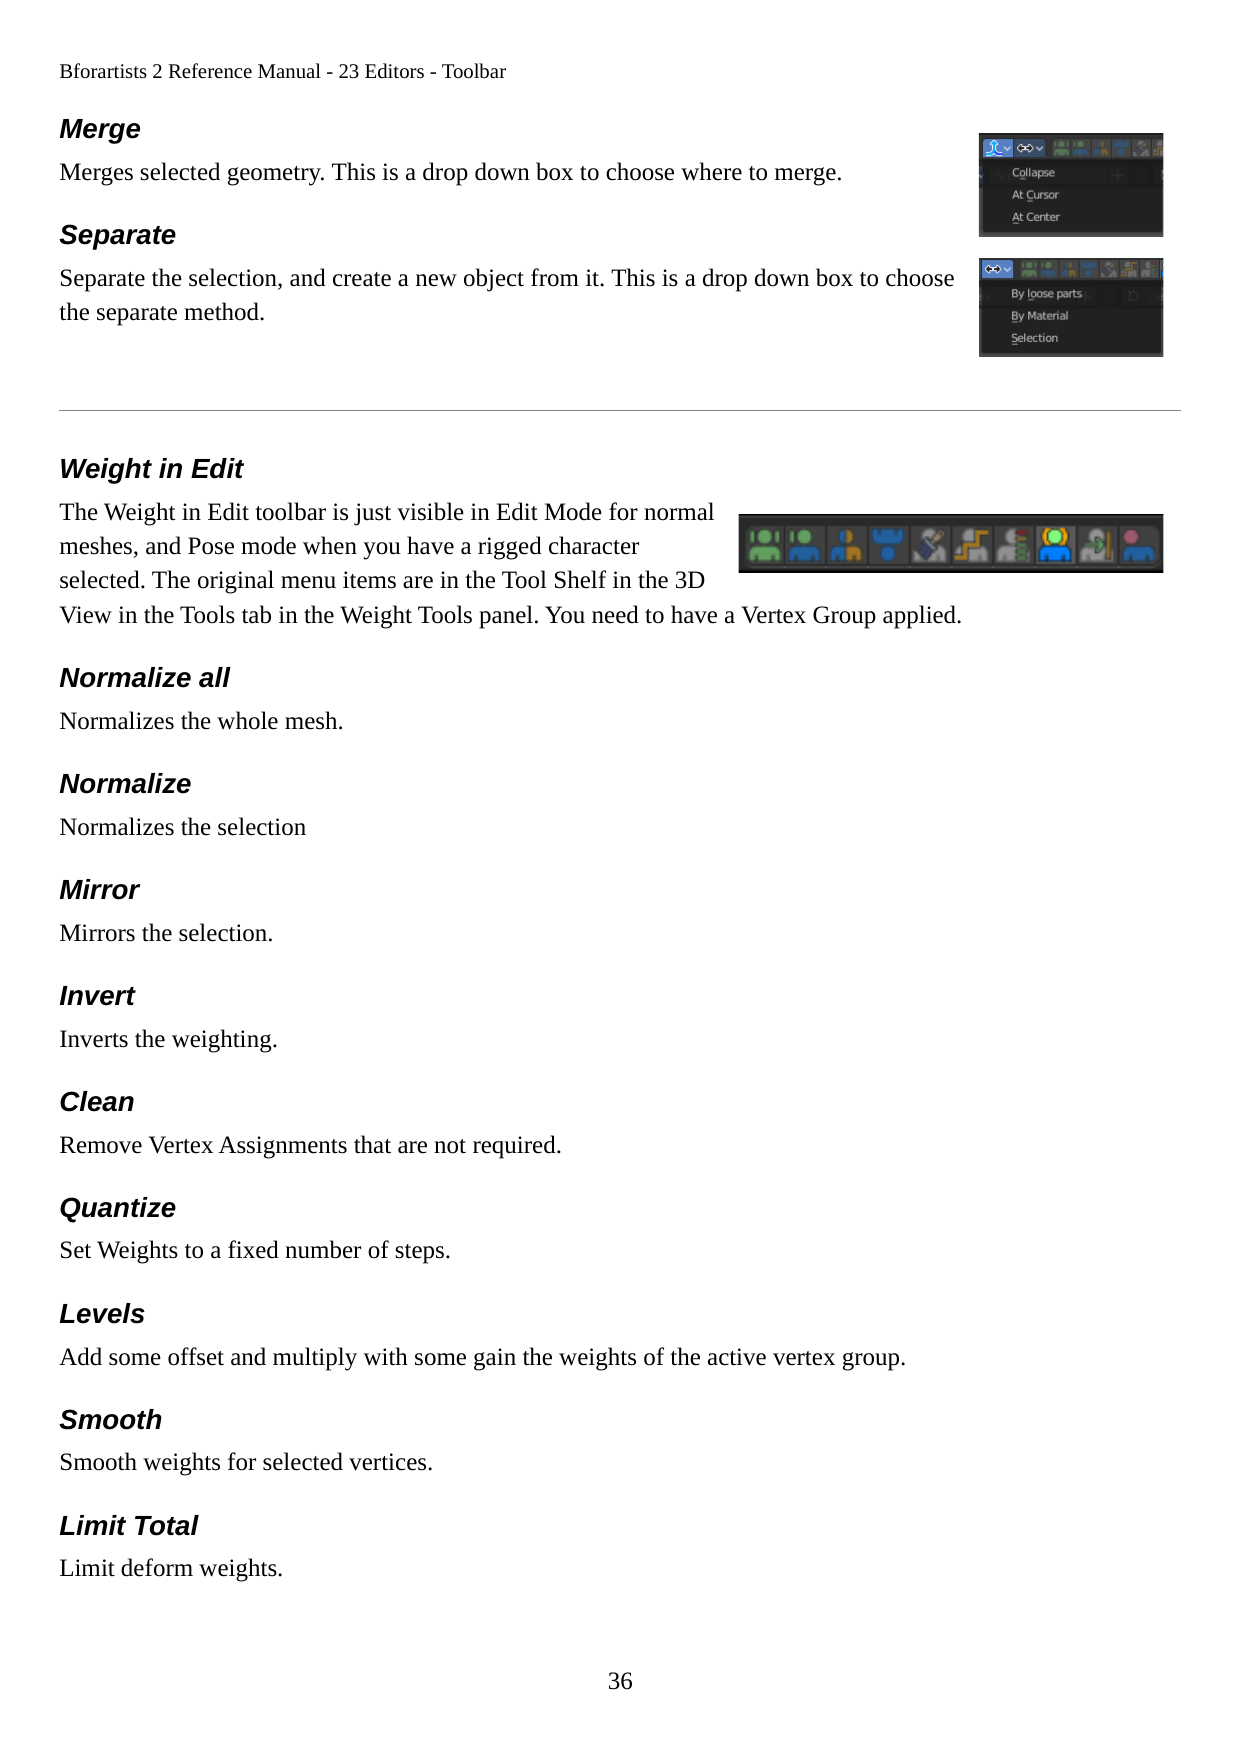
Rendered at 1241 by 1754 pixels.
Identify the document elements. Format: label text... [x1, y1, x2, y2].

text Limit deform weights. [59, 1553, 1181, 1582]
subtitle Separate [59, 218, 1181, 250]
text Mirrors the selection. [59, 918, 1181, 947]
text Normalizes the selection [59, 812, 1181, 841]
text Remove Vertex Assignments that are not required. [59, 1130, 1181, 1158]
subtitle Limit Total [59, 1509, 1181, 1541]
picture [979, 258, 1164, 357]
text Merges selected geometry. This is a drop down box to choose where to merge. [59, 157, 978, 186]
subtitle Weight in Edit [59, 452, 1181, 484]
picture [738, 514, 1164, 573]
text Smooth weights for selected vertices. [59, 1447, 1181, 1476]
picture [978, 133, 1164, 237]
text The Weight in Edit toolbar is just visible in Edit Mode for normal meshes, and Pose mode when you have a rigged character selected. The original menu items are in the Tool Shelf in the 3D View in the Tools tab in the Weight Tools panel. You need to have a Vertex Group applied. [59, 497, 1181, 629]
subtitle Clean [59, 1085, 1181, 1117]
text Add some offset and multiply with some gain the weights of the active vertex group. [59, 1342, 1181, 1370]
subtitle Smooth [59, 1403, 1181, 1435]
subtitle Quantize [59, 1191, 1181, 1223]
subtitle Merge [59, 113, 1181, 144]
subtitle Levels [59, 1297, 1181, 1329]
text Set Weights to a fixed number of steps. [59, 1236, 1181, 1264]
text Separate the selection, and create a new object from it. This is a drop down box to choose the separate method. [59, 263, 979, 326]
text Normalizes the whole mesh. [59, 706, 1181, 735]
subtitle Invert [59, 979, 1181, 1011]
subtitle Normalize [59, 767, 1181, 799]
text Inverts the weighting. [59, 1024, 1181, 1052]
subtitle Mirror [59, 873, 1181, 905]
subtitle Normalize all [59, 662, 1181, 693]
